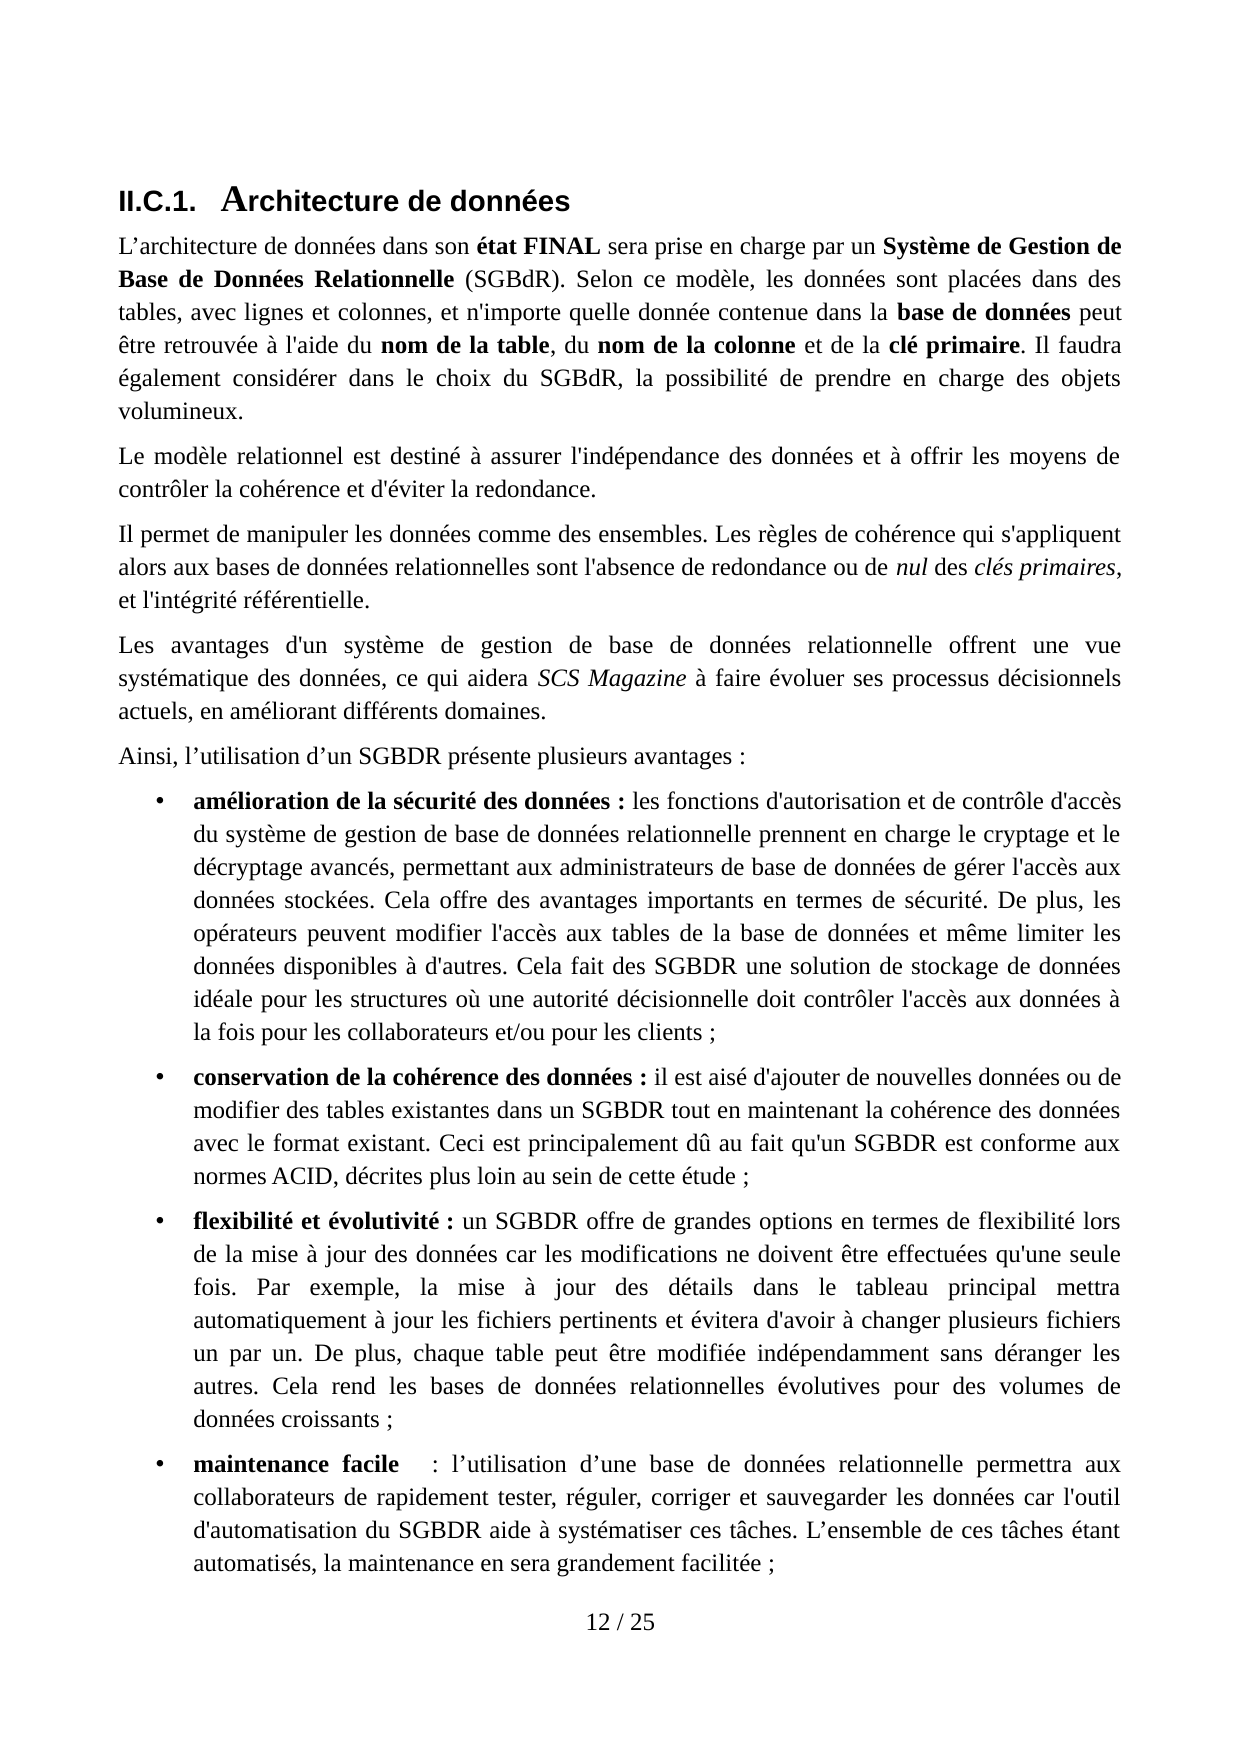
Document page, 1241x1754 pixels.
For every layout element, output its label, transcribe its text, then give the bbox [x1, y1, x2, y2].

text L’architecture de données dans son état FINAL sera prise en charge par un Système de Gestion de Base de Données Relationnelle (SGBdR). Selon ce modèle, les données sont placées dans des tables, avec lignes et colonnes, et n'importe quelle donnée contenue dans la base de données peut être retrouvée à l'aide du nom de la table, du nom de la colonne et de la clé primaire. Il faudra également considérer dans le choix du SGBdR, la possibilité de prendre en charge des objets volumineux. [118, 231, 1122, 425]
text Il permet de manipuler les données comme des ensembles. Les règles de cohérence qui s'appliquent alors aux bases de données relationnelles sont l'absence de redondance ou de nul des clés primaires, et l'intégrité référentielle. [118, 519, 1122, 614]
subtitle Architecture de données [118, 176, 1122, 219]
list maintenance facile : l’utilisation d’une base de données relationnelle permettra aux collaborateurs de rapidement tester, réguler, corriger et sauvegarder les données car l'outil d'automatisation du SGBDR aide à systématiser ces tâches. L’ensemble de ces tâches étant automatisés, la maintenance en sera grandement facilitée ; [156, 1449, 1122, 1577]
list conservation de la cohérence des données : il est aisé d'ajouter de nouvelles données ou de modifier des tables existantes dans un SGBDR tout en maintenant la cohérence des données avec le format existant. Ceci est principalement dû au fait qu'un SGBDR est conforme aux normes ACID, décrites plus loin au sein de cette étude ; [156, 1062, 1122, 1190]
list flexibilité et évolutivité : un SGBDR offre de grandes options en termes de flexibilité lors de la mise à jour des données car les modifications ne doivent être effectuées qu'une seule fois. Par exemple, la mise à jour des détails dans le tableau principal mettra automatiquement à jour les fichiers pertinents et évitera d'avoir à changer plusieurs fichiers un par un. De plus, chaque table peut être modifiée indépendamment sans déranger les autres. Cela rend les bases de données relationnelles évolutives pour des volumes de données croissants ; [156, 1206, 1122, 1433]
list amélioration de la sécurité des données : les fonctions d'autorisation et de contrôle d'accès du système de gestion de base de données relationnelle prennent en charge le cryptage et le décryptage avancés, permettant aux administrateurs de base de données de gérer l'accès aux données stockées. Cela offre des avantages importants en termes de sécurité. De plus, les opérateurs peuvent modifier l'accès aux tables de la base de données et même limiter les données disponibles à d'autres. Cela fait des SGBDR une solution de stockage de données idéale pour les structures où une autorité décisionnelle doit contrôler l'accès aux données à la fois pour les collaborateurs et/ou pour les clients ; [156, 786, 1122, 1046]
text Le modèle relationnel est destiné à assurer l'indépendance des données et à offrir les moyens de contrôler la cohérence et d'éviter la redondance. [118, 441, 1122, 503]
text Ainsi, l’utilisation d’un SGBDR présente plusieurs avantages : [118, 741, 1122, 770]
text Les avantages d'un système de gestion de base de données relationnelle offrent une vue systématique des données, ce qui aidera SCS Magazine à faire évoluer ses processus décisionnels actuels, en améliorant différents domaines. [118, 630, 1122, 725]
